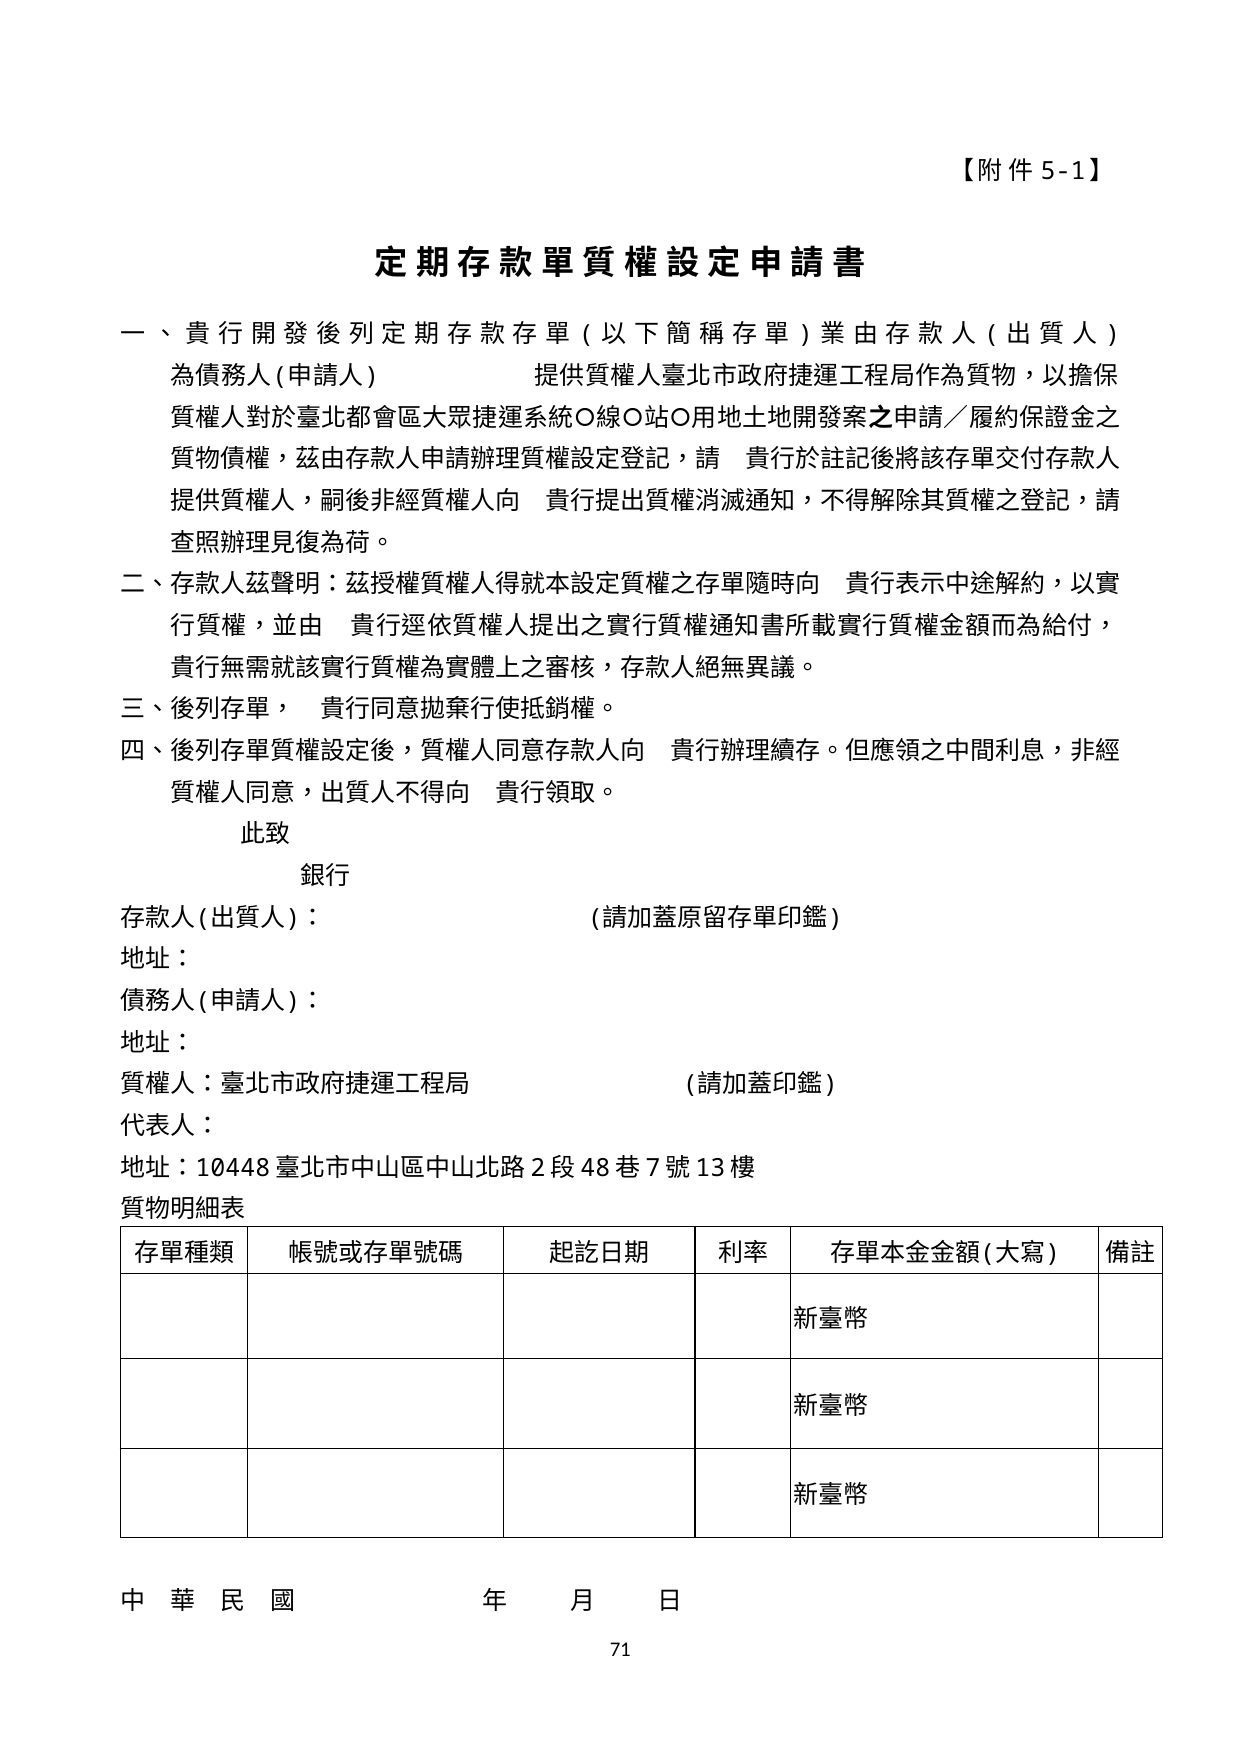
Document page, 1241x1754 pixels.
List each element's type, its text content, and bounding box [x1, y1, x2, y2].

table_cell 新臺幣 [791, 1359, 1098, 1447]
text 銀行 [120, 851, 1120, 893]
table_cell [248, 1359, 503, 1447]
table_cell [504, 1359, 694, 1447]
table_cell [504, 1449, 694, 1537]
text 定期存款單質權設定申請書 [120, 218, 1120, 281]
text 地址：10448臺北市中山區中山北路2段48巷7號13樓 [120, 1143, 1120, 1184]
table_header 起訖日期 [504, 1227, 694, 1273]
table_cell [248, 1449, 503, 1537]
text 中 華 民 國 年 月 日 [120, 1575, 1120, 1618]
table_cell [696, 1449, 790, 1537]
text 一、貴行開發後列定期存款存單(以下簡稱存單)業由存款人(出質人) 為債務人(申請人) 提供質權人臺北市政府捷運工程局作為質物，以擔保質權人對於臺北都會區大眾捷運系統線站用地土地開發案之申請／履約保證金之質物債權，茲由存款人申請辦理質權設定登記，請 貴行於註記後將該存單交付存款人提供質權人，嗣後非經質權人向 貴行提出質權消滅通知，不得解除其質權之登記，請 查照辦理見復為荷。 [120, 309, 1120, 559]
text 質物明細表 [120, 1184, 1120, 1226]
table_cell 新臺幣 [791, 1274, 1098, 1358]
table_cell [121, 1274, 247, 1358]
table_cell [248, 1274, 503, 1358]
text 質權人：臺北市政府捷運工程局 (請加蓋印鑑) [120, 1059, 1120, 1101]
table_cell 新臺幣 [791, 1449, 1098, 1537]
text 代表人： [120, 1101, 1120, 1143]
table_header 存單本金金額(大寫) [791, 1227, 1098, 1273]
text 地址： [120, 934, 1120, 976]
text 此致 [120, 809, 1120, 851]
text 債務人(申請人)： [120, 976, 1120, 1018]
table_header 存單種類 [121, 1227, 247, 1273]
text 存款人(出質人)： (請加蓋原留存單印鑑) [120, 893, 1120, 934]
table_cell [696, 1274, 790, 1358]
text 地址： [120, 1018, 1120, 1059]
table_cell [1099, 1274, 1162, 1358]
table_cell [121, 1449, 247, 1537]
table_cell [504, 1274, 694, 1358]
table_cell [1099, 1359, 1162, 1447]
text 二、存款人茲聲明：茲授權質權人得就本設定質權之存單隨時向 貴行表示中途解約，以實行質權，並由 貴行逕依質權人提出之實行質權通知書所載實行質權金額而為給付， 貴行無需就該實行質權為實體上之審核，存款人絕無異議。 [120, 559, 1120, 684]
table_cell [121, 1359, 247, 1447]
table_cell [1099, 1449, 1162, 1537]
table_header 帳號或存單號碼 [248, 1227, 503, 1273]
table_header 備註 [1099, 1227, 1162, 1273]
table_cell [696, 1359, 790, 1447]
text 四、後列存單質權設定後，質權人同意存款人向 貴行辦理續存。但應領之中間利息，非經質權人同意，出質人不得向 貴行領取。 [120, 726, 1120, 809]
table_header 利率 [696, 1227, 790, 1273]
text 三、後列存單， 貴行同意拋棄行使抵銷權。 [120, 684, 1120, 726]
text 【附件5-1】 [120, 127, 1120, 189]
